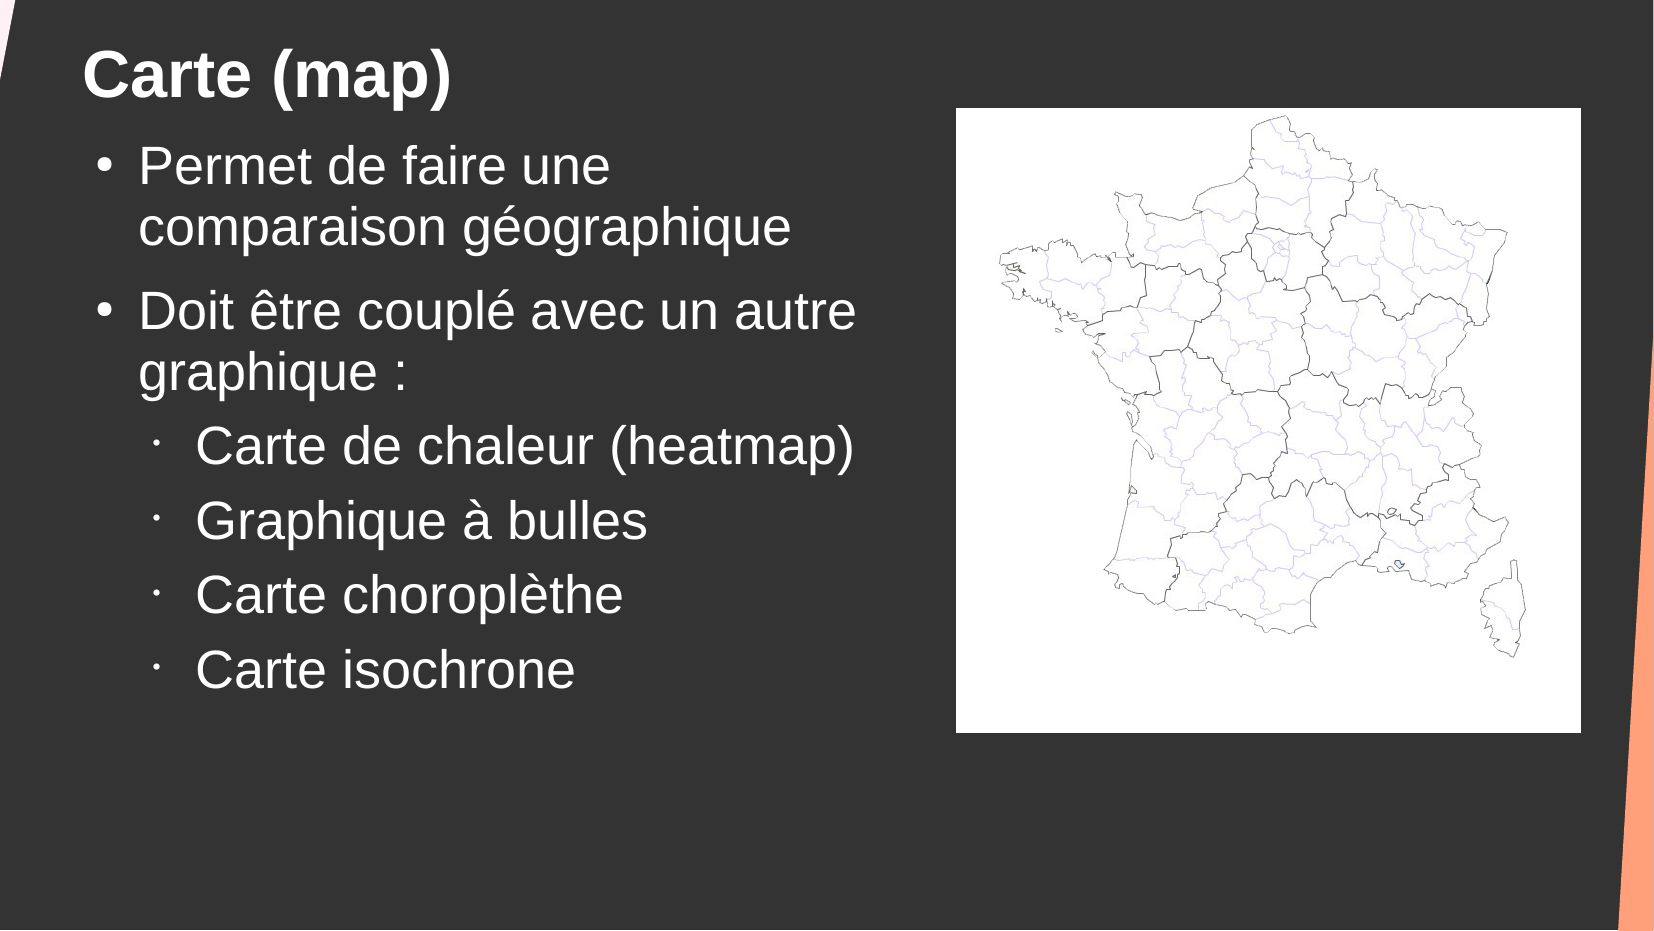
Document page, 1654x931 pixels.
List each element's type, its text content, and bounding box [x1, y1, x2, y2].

title Carte (map) [82, 37, 1571, 115]
list Permet de faire une comparaison géographique Doit être couplé avec un autre graphique : Carte de chaleur (heatmap) Graphique à bulles Carte choroplèthe Carte isochrone [80, 135, 863, 756]
text_box [0, 0, 16, 80]
text_box [1618, 321, 1654, 931]
picture [956, 108, 1581, 733]
